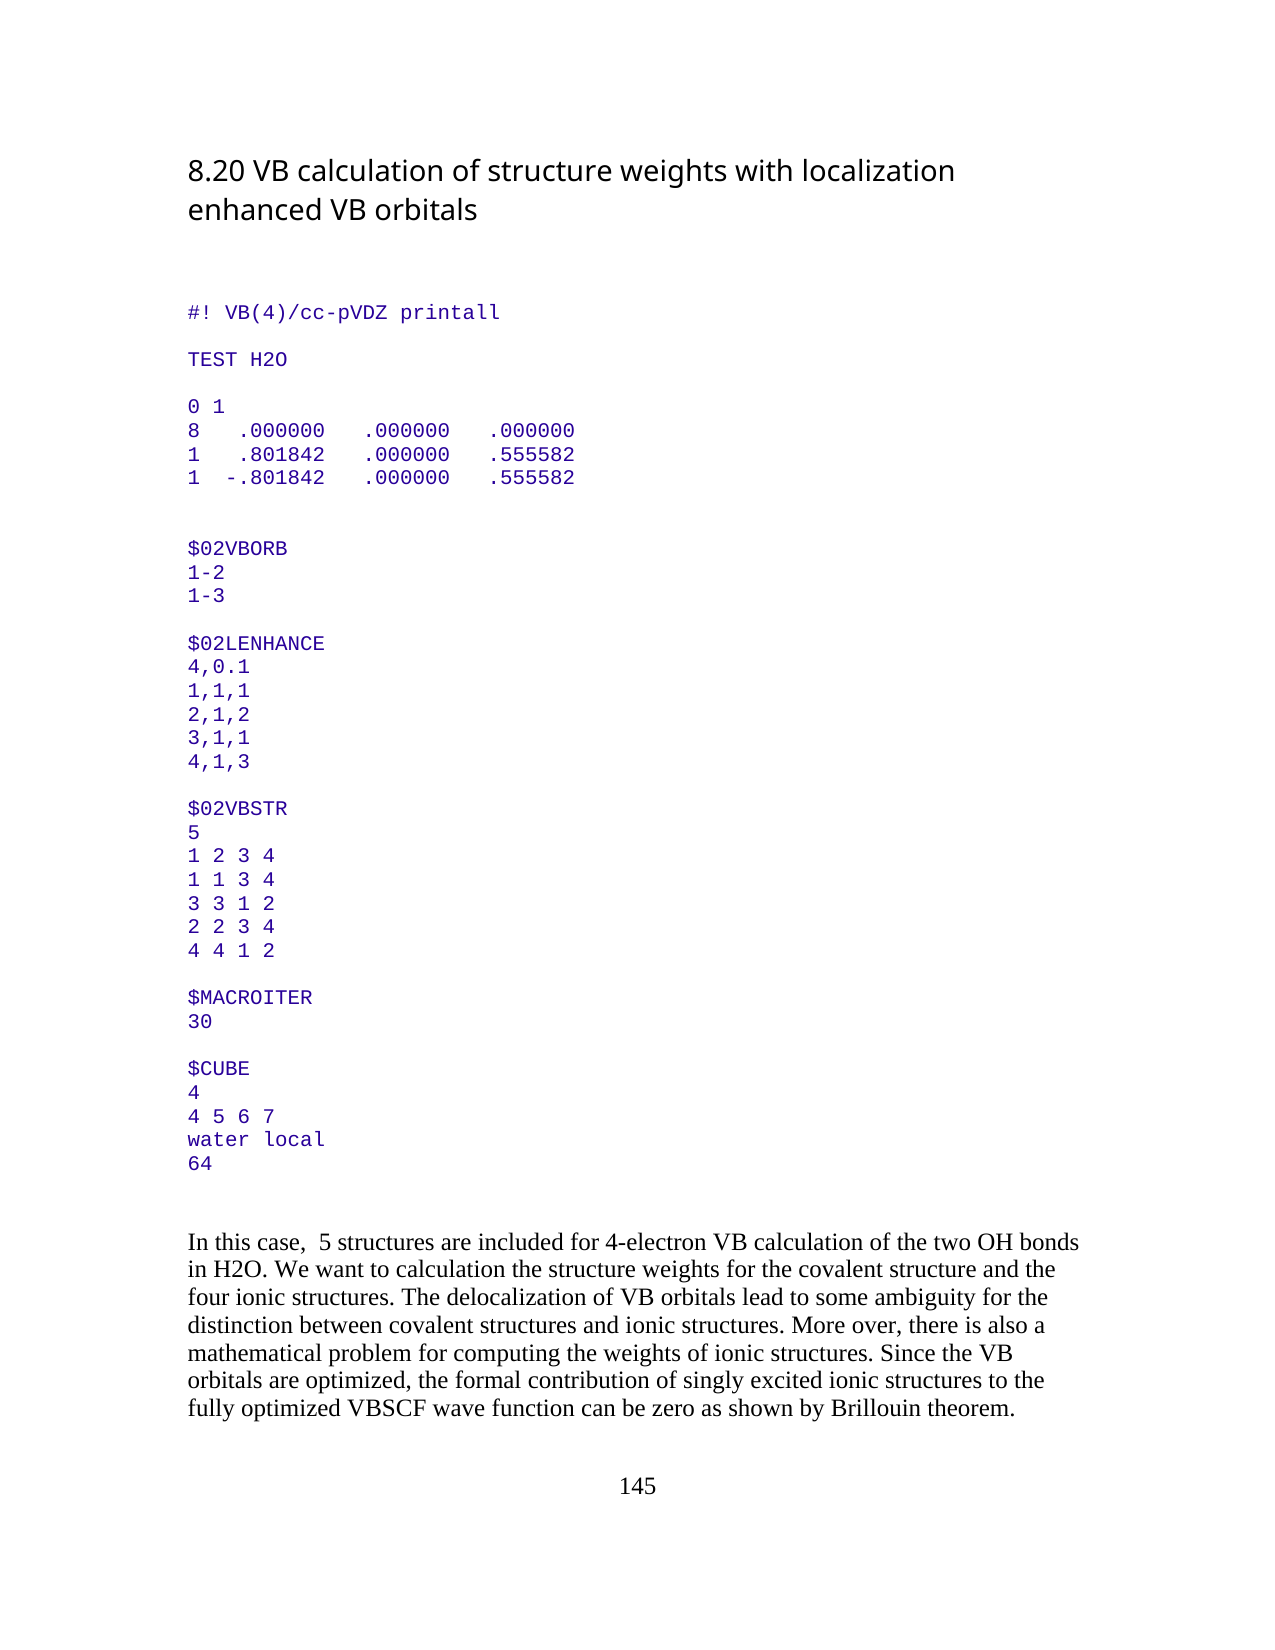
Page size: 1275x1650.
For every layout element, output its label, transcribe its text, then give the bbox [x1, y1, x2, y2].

text TEST H2O [187, 349, 1087, 373]
text In this case, 5 structures are included for 4-electron VB calculation of the two OH bonds in H2O. We want to calculation the structure weights for the covalent structure and the four ionic structures. The delocalization of VB orbitals lead to some ambiguity for the distinction between covalent structures and ionic structures. More over, there is also a mathematical problem for computing the weights of ionic structures. Since the VB orbitals are optimized, the formal contribution of singly excited ionic structures to the fully optimized VBSCF wave function can be zero as shown by Brillouin theorem. [187, 1228, 1087, 1422]
text $02LENHANCE [187, 633, 1087, 656]
text 8 .000000 .000000 .000000 [187, 420, 1087, 443]
text 2 2 3 4 [187, 916, 1087, 940]
text 0 1 [187, 396, 1087, 420]
text $02VBORB [187, 538, 1087, 562]
text 1,1,1 [187, 680, 1087, 704]
text 4,0.1 [187, 656, 1087, 680]
text $02VBSTR [187, 798, 1087, 822]
text $MACROITER [187, 987, 1087, 1011]
text 4 4 1 2 [187, 940, 1087, 964]
text 4 5 6 7 [187, 1106, 1087, 1129]
text 4,1,3 [187, 751, 1087, 774]
text 1 .801842 .000000 .555582 [187, 443, 1087, 467]
text water local [187, 1129, 1087, 1153]
text 30 [187, 1011, 1087, 1035]
text 1 -.801842 .000000 .555582 [187, 467, 1087, 491]
text $CUBE [187, 1058, 1087, 1082]
text #! VB(4)/cc-pVDZ printall [187, 302, 1087, 325]
text 3 3 1 2 [187, 893, 1087, 916]
text 1-2 [187, 562, 1087, 585]
text 1-3 [187, 585, 1087, 609]
text 2,1,2 [187, 704, 1087, 727]
text 3,1,1 [187, 727, 1087, 751]
text 8.20 VB calculation of structure weights with localization enhanced VB orbitals [187, 150, 1087, 229]
text 1 1 3 4 [187, 869, 1087, 893]
text 5 [187, 822, 1087, 846]
text 4 [187, 1082, 1087, 1106]
text 1 2 3 4 [187, 846, 1087, 869]
text 64 [187, 1153, 1087, 1177]
